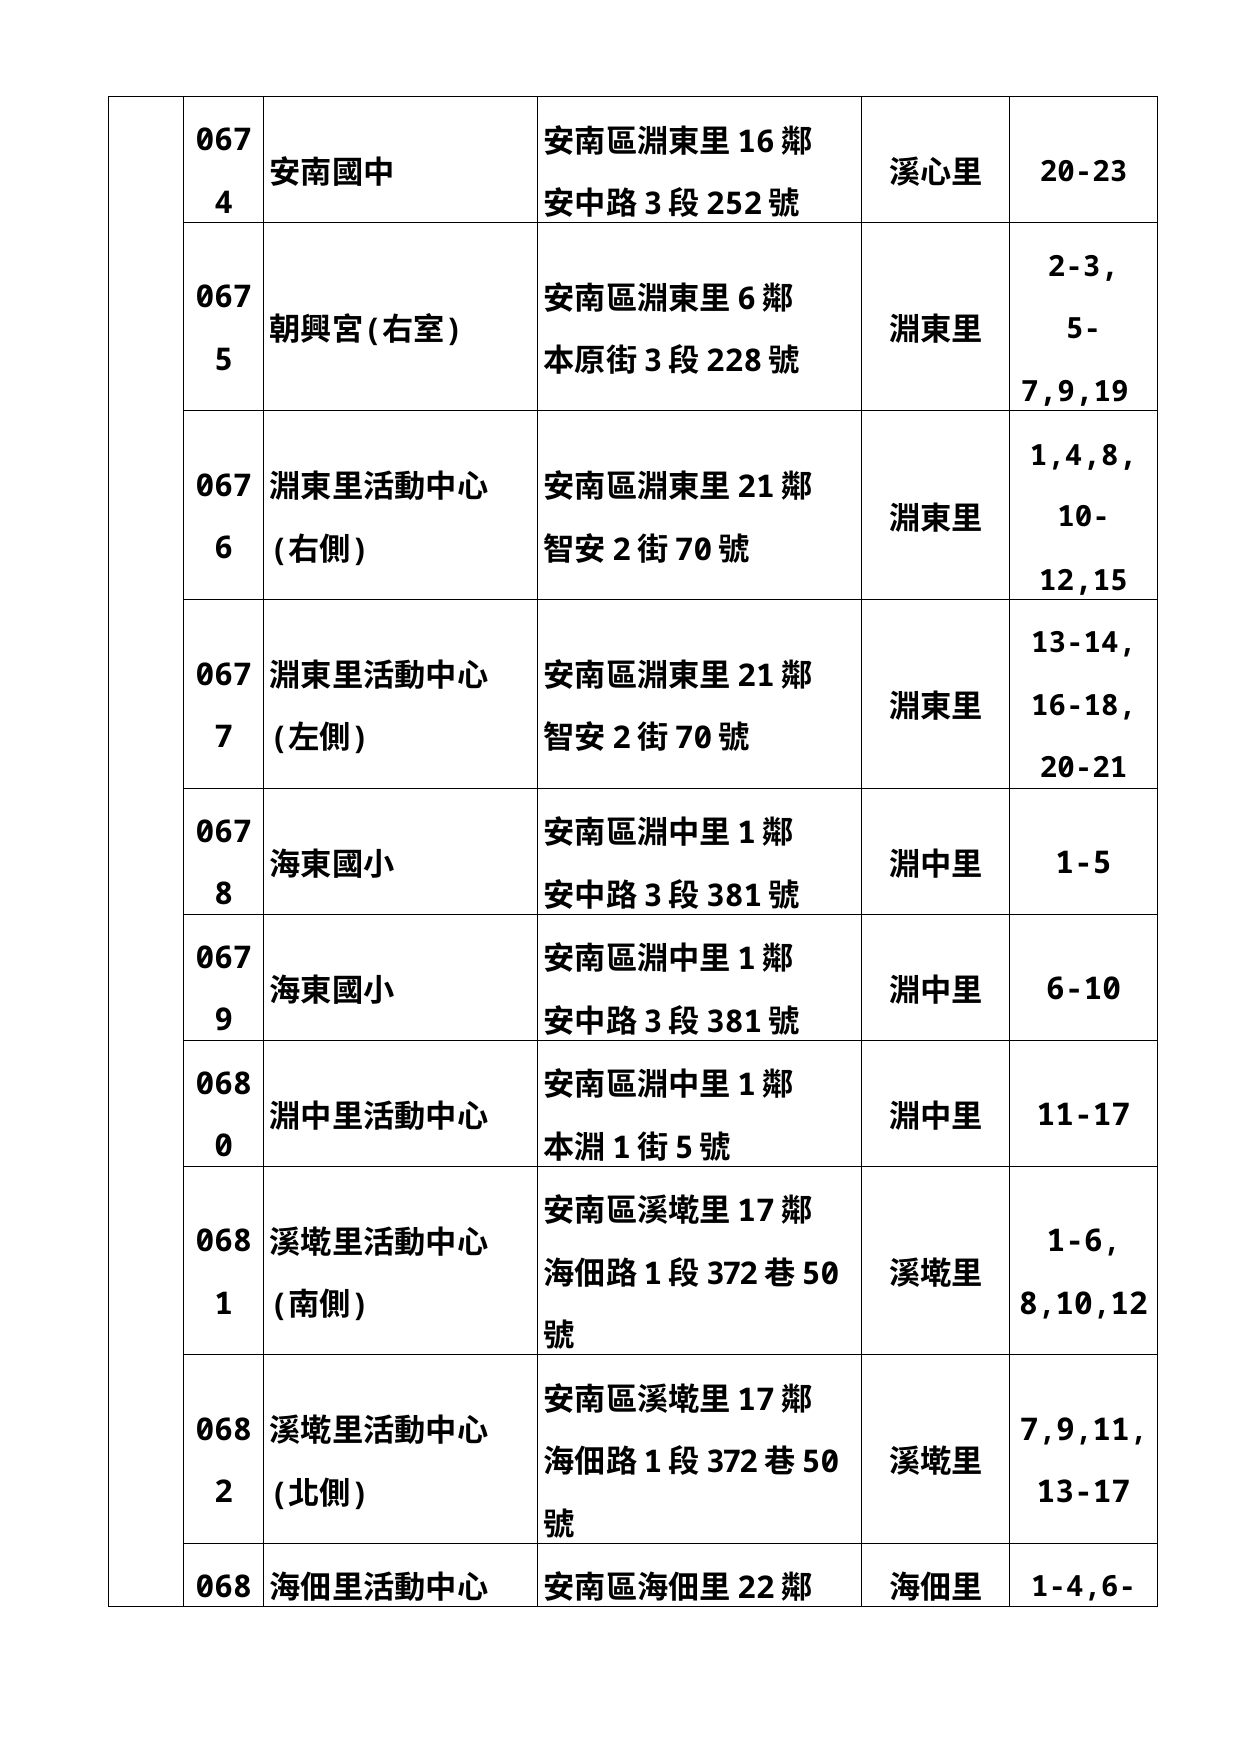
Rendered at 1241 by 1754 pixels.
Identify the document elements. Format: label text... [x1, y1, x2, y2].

table_cell 溪墘里活動中心(北側) [264, 1355, 537, 1543]
table_cell 溪墘里活動中心(南側) [264, 1167, 537, 1354]
table_cell 安南區溪墘里17鄰 海佃路1段372巷50號 [538, 1355, 861, 1543]
table_cell 1,4,8, 10-12,15 [1010, 411, 1157, 599]
table_cell 0675 [184, 223, 263, 410]
table_cell 溪墘里 [862, 1355, 1009, 1543]
table_cell 淵中里活動中心 [264, 1041, 537, 1166]
table_cell 安南區溪墘里17鄰 海佃路1段372巷50號 [538, 1167, 861, 1354]
table_cell 0679 [184, 915, 263, 1039]
table_cell 安南區淵中里1鄰 本淵1街5號 [538, 1041, 861, 1166]
table_cell 溪心里 [862, 97, 1009, 222]
table_cell 安南區海佃里22鄰 [538, 1544, 861, 1606]
table_cell 海東國小 [264, 915, 537, 1039]
table_cell 11-17 [1010, 1041, 1157, 1166]
table_cell 安南區淵中里1鄰 安中路3段381號 [538, 915, 861, 1039]
table_cell 安南區淵東里21鄰 智安2街70號 [538, 411, 861, 599]
table_cell 1-5 [1010, 789, 1157, 913]
table_cell 溪墘里 [862, 1167, 1009, 1354]
table_cell 0677 [184, 600, 263, 787]
table_cell 安南國中 [264, 97, 537, 222]
table_cell 0676 [184, 411, 263, 599]
table_cell 0682 [184, 1355, 263, 1543]
table_cell 淵中里 [862, 915, 1009, 1039]
table_cell 淵中里 [862, 789, 1009, 913]
table_cell 安南區淵東里6鄰 本原街3段228號 [538, 223, 861, 410]
table_cell 2-3, 5-7,9,19 [1010, 223, 1157, 410]
table_cell 068 [184, 1544, 263, 1606]
table_cell [109, 97, 183, 1606]
table_cell 淵東里活動中心 (左側) [264, 600, 537, 787]
table_cell 0681 [184, 1167, 263, 1354]
table_cell 海東國小 [264, 789, 537, 913]
table_cell 0680 [184, 1041, 263, 1166]
table_cell 13-14, 16-18, 20-21 [1010, 600, 1157, 787]
table_cell 1-4,6- [1010, 1544, 1157, 1606]
table_cell 0674 [184, 97, 263, 222]
table_cell 6-10 [1010, 915, 1157, 1039]
table_cell 7,9,11, 13-17 [1010, 1355, 1157, 1543]
table_cell 安南區淵東里16鄰 安中路3段252號 [538, 97, 861, 222]
table_cell 淵東里 [862, 411, 1009, 599]
table_cell 安南區淵中里1鄰 安中路3段381號 [538, 789, 861, 913]
table_cell 1-6, 8,10,12 [1010, 1167, 1157, 1354]
table_cell 朝興宮(右室) [264, 223, 537, 410]
table_cell 淵中里 [862, 1041, 1009, 1166]
table_cell 海佃里 [862, 1544, 1009, 1606]
table_cell 海佃里活動中心 [264, 1544, 537, 1606]
table_cell 淵東里 [862, 223, 1009, 410]
table_cell 20-23 [1010, 97, 1157, 222]
table_cell 淵東里活動中心 (右側) [264, 411, 537, 599]
table_cell 0678 [184, 789, 263, 913]
table_cell 安南區淵東里21鄰 智安2街70號 [538, 600, 861, 787]
table_cell 淵東里 [862, 600, 1009, 787]
